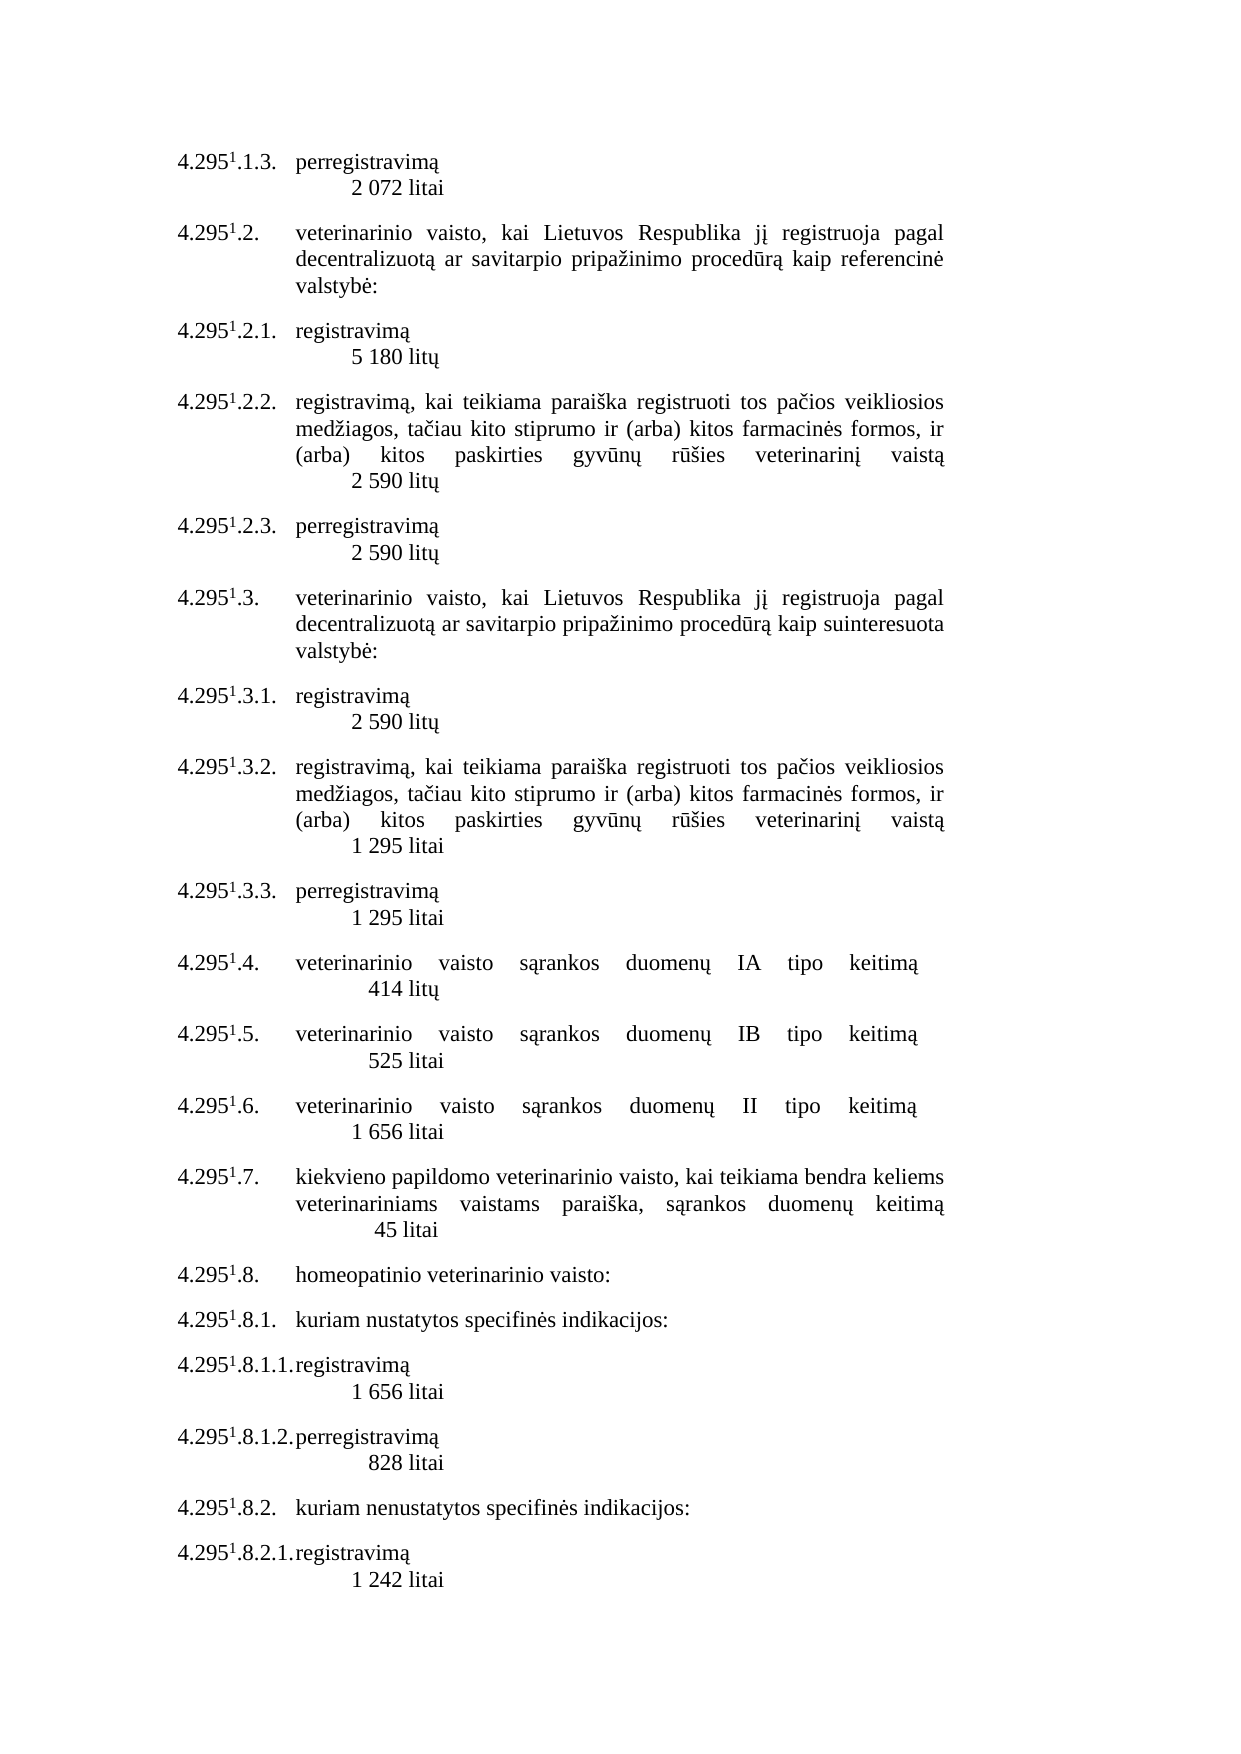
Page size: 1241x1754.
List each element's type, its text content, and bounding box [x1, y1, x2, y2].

text 4.2951.3.2. registravimą, kai teikiama paraiška registruoti tos pačios veikliosios medžiagos, tačiau kito stiprumo ir (arba) kitos farmacinės formos, ir (arba) kitos paskirties gyvūnų rūšies veterinarinį vaistą 1 295 litai [177, 753, 945, 859]
text 4.2951.5. veterinarinio vaisto sąrankos duomenų IB tipo keitimą 525 litai [177, 1020, 945, 1073]
text 4.2951.8. homeopatinio veterinarinio vaisto: [177, 1261, 945, 1287]
text 4.2951.3.3. perregistravimą 1 295 litai [177, 877, 945, 930]
text 4.2951.8.1.2. perregistravimą 828 litai [177, 1423, 945, 1476]
text 4.2951.7. kiekvieno papildomo veterinarinio vaisto, kai teikiama bendra keliems veterinariniams vaistams paraiška, sąrankos duomenų keitimą 45 litai [177, 1163, 945, 1242]
text 4.2951.4. veterinarinio vaisto sąrankos duomenų IA tipo keitimą 414 litų [177, 949, 945, 1002]
text 4.2951.8.2. kuriam nenustatytos specifinės indikacijos: [177, 1494, 945, 1521]
text 4.2951.2.1. registravimą 5 180 litų [177, 317, 945, 370]
text 4.2951.1.3. perregistravimą 2 072 litai [177, 148, 945, 200]
text 4.2951.2. veterinarinio vaisto, kai Lietuvos Respublika jį registruoja pagal decentralizuotą ar savitarpio pripažinimo procedūrą kaip referencinė valstybė: [177, 219, 945, 298]
text 4.2951.2.3. perregistravimą 2 590 litų [177, 513, 945, 565]
text 4.2951.8.2.1. registravimą 1 242 litai [177, 1539, 945, 1592]
text 4.2951.3. veterinarinio vaisto, kai Lietuvos Respublika jį registruoja pagal decentralizuotą ar savitarpio pripažinimo procedūrą kaip suinteresuota valstybė: [177, 584, 945, 663]
text 4.2951.2.2. registravimą, kai teikiama paraiška registruoti tos pačios veikliosios medžiagos, tačiau kito stiprumo ir (arba) kitos farmacinės formos, ir (arba) kitos paskirties gyvūnų rūšies veterinarinį vaistą 2 590 litų [177, 388, 945, 494]
text 4.2951.6. veterinarinio vaisto sąrankos duomenų II tipo keitimą 1 656 litai [177, 1092, 945, 1144]
text 4.2951.3.1. registravimą 2 590 litų [177, 682, 945, 734]
text 4.2951.8.1.1. registravimą 1 656 litai [177, 1351, 945, 1404]
text 4.2951.8.1. kuriam nustatytos specifinės indikacijos: [177, 1306, 945, 1333]
